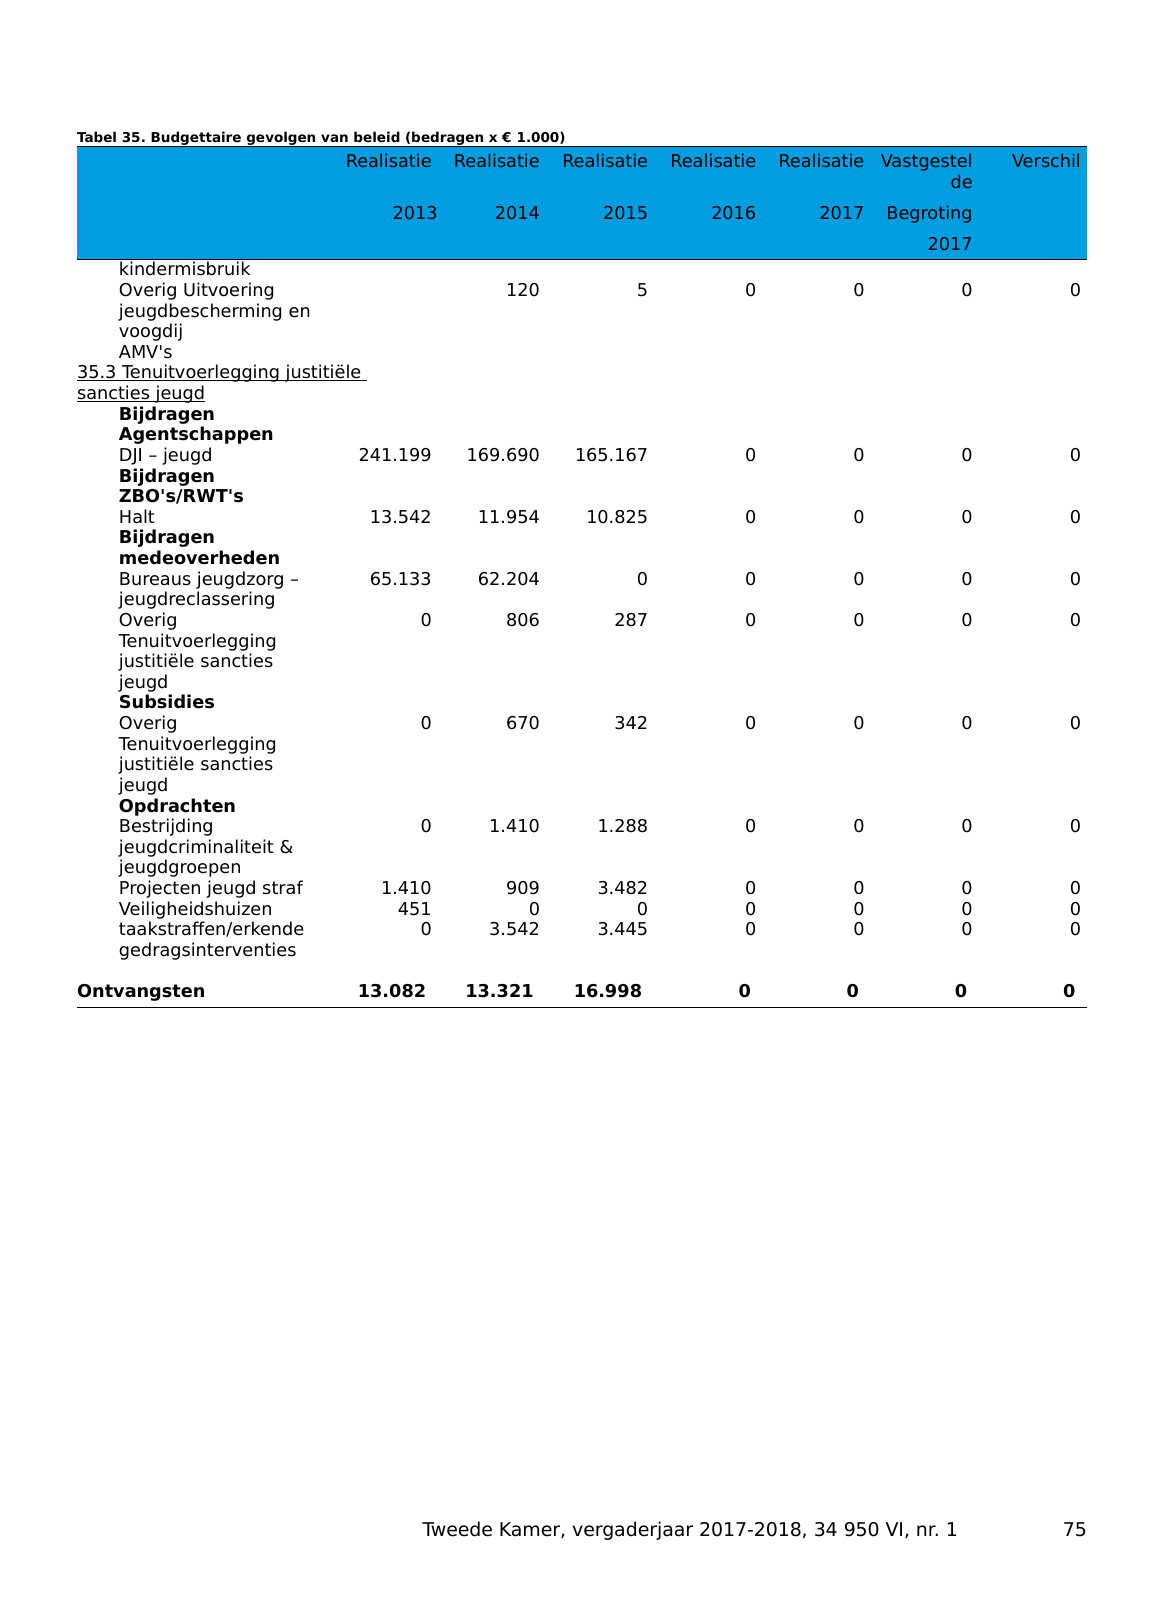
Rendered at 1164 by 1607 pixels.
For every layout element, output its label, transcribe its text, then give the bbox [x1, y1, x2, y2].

table_cell [654, 260, 762, 280]
table_cell 0 [870, 507, 978, 527]
table_cell 65.133 [329, 569, 437, 610]
table_cell 2016 [654, 197, 762, 228]
table_cell [978, 260, 1087, 280]
table_cell Realisatie [762, 147, 870, 197]
table_cell 0 [438, 899, 546, 919]
table_cell 0 [978, 569, 1087, 610]
table_cell 2015 [546, 197, 654, 228]
table_header Tabel 35. Budgettaire gevolgen van beleid (bedragen x € 1.000) [77, 130, 1087, 146]
table_cell [546, 260, 654, 280]
table_cell [762, 796, 870, 816]
table_cell 0 [329, 610, 437, 692]
table_cell [978, 197, 1087, 228]
table_cell 0 [978, 816, 1087, 878]
table_cell [546, 693, 654, 713]
table_cell [978, 404, 1087, 445]
table_cell 0 [870, 280, 978, 362]
table_cell Vastgestelde [870, 147, 978, 197]
table_cell 0 [870, 878, 978, 899]
table_cell Overig Tenuitvoerlegging justitiële sancties jeugd [113, 610, 329, 692]
table_cell DJI – jeugd [113, 445, 329, 466]
table_cell 0 [654, 878, 762, 899]
table_cell [654, 228, 762, 259]
table_cell Realisatie [546, 147, 654, 197]
table_cell 0 [870, 569, 978, 610]
table_cell 0 [762, 816, 870, 878]
table_cell 169.690 [438, 445, 546, 466]
table_cell 35.3 Tenuitvoerlegging justitiële sancties jeugd [77, 363, 437, 404]
table_cell [77, 816, 113, 878]
table_cell Overig Uitvoering jeugdbescherming en voogdij AMV's [113, 280, 329, 362]
table_cell [438, 466, 546, 507]
table_cell 1.410 [438, 816, 546, 878]
table_cell 0 [762, 569, 870, 610]
table_cell Ontvangsten [77, 981, 329, 1007]
table_cell 241.199 [329, 445, 437, 466]
table_cell 2017 [762, 197, 870, 228]
table_cell [77, 713, 113, 796]
table_cell taakstraffen/erkende gedragsinterventies [113, 919, 329, 961]
table_cell [329, 466, 437, 507]
table_cell 0 [870, 899, 978, 919]
table_cell 0 [978, 981, 1087, 1007]
table_cell [870, 363, 978, 404]
table_cell 10.825 [546, 507, 654, 527]
table_cell 0 [654, 507, 762, 527]
table_cell [329, 528, 437, 569]
table_cell [654, 528, 762, 569]
table_cell [77, 796, 113, 816]
table_cell [978, 693, 1087, 713]
table_cell 0 [654, 445, 762, 466]
table_cell 0 [978, 899, 1087, 919]
table_cell 0 [870, 610, 978, 692]
table_cell [978, 228, 1087, 259]
table_cell 670 [438, 713, 546, 796]
table_cell [438, 363, 546, 404]
table_cell [870, 796, 978, 816]
table_cell 0 [546, 899, 654, 919]
table_cell [546, 404, 654, 445]
table_cell 0 [654, 610, 762, 692]
table_cell 11.954 [438, 507, 546, 527]
table_cell [978, 961, 1087, 981]
table_cell [329, 260, 437, 280]
table_cell 0 [978, 878, 1087, 899]
table_cell 0 [762, 280, 870, 362]
table_cell Bijdragen medeoverheden [113, 528, 329, 569]
table_cell Verschil [978, 147, 1087, 197]
table_cell [438, 228, 546, 259]
table_cell 0 [870, 919, 978, 961]
table_cell 62.204 [438, 569, 546, 610]
table_cell 0 [654, 981, 762, 1007]
table_cell 0 [329, 816, 437, 878]
table_cell Realisatie [329, 147, 437, 197]
table_cell [762, 404, 870, 445]
table_cell [77, 899, 113, 919]
table_cell [654, 466, 762, 507]
table_cell Opdrachten [113, 796, 329, 816]
table_cell 0 [762, 878, 870, 899]
table_cell Projecten jeugd straf [113, 878, 329, 899]
table_cell 0 [762, 713, 870, 796]
table_cell Bijdragen Agentschappen [113, 404, 329, 445]
table_cell [546, 528, 654, 569]
table_cell 0 [654, 919, 762, 961]
table_cell [978, 796, 1087, 816]
table_cell 0 [546, 569, 654, 610]
table_cell [870, 961, 978, 981]
table_cell [546, 363, 654, 404]
table_cell 0 [654, 569, 762, 610]
table_cell 120 [438, 280, 546, 362]
table_cell [329, 280, 437, 362]
table_cell 0 [870, 981, 978, 1007]
table_cell [762, 961, 870, 981]
table_cell [438, 404, 546, 445]
table_cell 0 [654, 899, 762, 919]
table_cell 0 [762, 445, 870, 466]
table_cell [438, 961, 546, 981]
table_cell 2014 [438, 197, 546, 228]
table_cell [654, 363, 762, 404]
table_cell [546, 796, 654, 816]
table_cell [329, 404, 437, 445]
table_cell [978, 528, 1087, 569]
table_cell 0 [654, 713, 762, 796]
table_cell [113, 961, 329, 981]
table_cell Bureaus jeugdzorg – jeugdreclassering [113, 569, 329, 610]
table_cell 0 [762, 981, 870, 1007]
table_cell 0 [870, 713, 978, 796]
table_cell 0 [870, 445, 978, 466]
table_cell [77, 445, 113, 466]
table_cell [77, 693, 113, 713]
table_cell [654, 796, 762, 816]
table_cell [77, 280, 113, 362]
table_cell 0 [329, 919, 437, 961]
table_cell 0 [762, 899, 870, 919]
table_cell Overig Tenuitvoerlegging justitiële sancties jeugd [113, 713, 329, 796]
table_cell [329, 796, 437, 816]
table_cell [870, 404, 978, 445]
table_cell 3.482 [546, 878, 654, 899]
table_cell Subsidies [113, 693, 329, 713]
table_cell [546, 228, 654, 259]
table_cell [762, 693, 870, 713]
table_cell 0 [978, 280, 1087, 362]
table_cell [654, 404, 762, 445]
table_cell 165.167 [546, 445, 654, 466]
table_cell [77, 610, 113, 692]
table_cell 287 [546, 610, 654, 692]
table_cell [438, 528, 546, 569]
table_cell [438, 796, 546, 816]
table_cell [762, 466, 870, 507]
table_cell [870, 693, 978, 713]
table_cell [329, 693, 437, 713]
table_cell 0 [762, 507, 870, 527]
table_cell kindermisbruik [113, 260, 329, 280]
table_cell 1.288 [546, 816, 654, 878]
table_cell [113, 147, 329, 197]
table_cell [77, 528, 113, 569]
table_cell [870, 528, 978, 569]
table_cell [77, 961, 113, 981]
table_cell [438, 260, 546, 280]
table_cell [654, 693, 762, 713]
table_cell 0 [654, 816, 762, 878]
table_cell Bestrijding jeugdcriminaliteit & jeugdgroepen [113, 816, 329, 878]
table_cell 806 [438, 610, 546, 692]
table_cell [978, 363, 1087, 404]
table_cell [654, 961, 762, 981]
table_cell 0 [978, 713, 1087, 796]
table_cell 2017 [870, 228, 978, 259]
table_cell [870, 260, 978, 280]
table_cell [77, 569, 113, 610]
table_cell [77, 919, 113, 961]
table_cell 13.542 [329, 507, 437, 527]
table_cell Bijdragen ZBO's/RWT's [113, 466, 329, 507]
table_cell [762, 528, 870, 569]
table_cell [77, 260, 113, 280]
table_cell 0 [762, 610, 870, 692]
table_cell 13.082 [329, 981, 437, 1007]
table_cell [77, 878, 113, 899]
table_cell 0 [762, 919, 870, 961]
table_cell Begroting [870, 197, 978, 228]
table_cell Halt [113, 507, 329, 527]
table_cell 0 [978, 610, 1087, 692]
table_cell [77, 466, 113, 507]
table_cell 0 [978, 919, 1087, 961]
table_cell [77, 147, 113, 197]
table_cell 3.445 [546, 919, 654, 961]
table_cell 342 [546, 713, 654, 796]
table_cell 13.321 [438, 981, 546, 1007]
table_cell [77, 404, 113, 445]
table_cell 0 [654, 280, 762, 362]
table_cell 0 [870, 816, 978, 878]
table_cell 16.998 [546, 981, 654, 1007]
table_cell [762, 363, 870, 404]
table_cell Realisatie [438, 147, 546, 197]
table_cell [870, 466, 978, 507]
table_cell [438, 693, 546, 713]
table_cell [546, 961, 654, 981]
table_cell 2013 [329, 197, 437, 228]
table_cell [762, 260, 870, 280]
table_cell [329, 961, 437, 981]
table_cell Realisatie [654, 147, 762, 197]
table_cell [546, 466, 654, 507]
table_cell Veiligheidshuizen [113, 899, 329, 919]
table_cell [762, 228, 870, 259]
table_cell [77, 507, 113, 527]
table_cell 909 [438, 878, 546, 899]
table_cell 0 [978, 507, 1087, 527]
table_cell [978, 466, 1087, 507]
table_cell 0 [329, 713, 437, 796]
table_cell 0 [978, 445, 1087, 466]
table_cell 1.410 [329, 878, 437, 899]
table_cell 5 [546, 280, 654, 362]
table_cell 451 [329, 899, 437, 919]
table_cell [329, 228, 437, 259]
table_cell 3.542 [438, 919, 546, 961]
